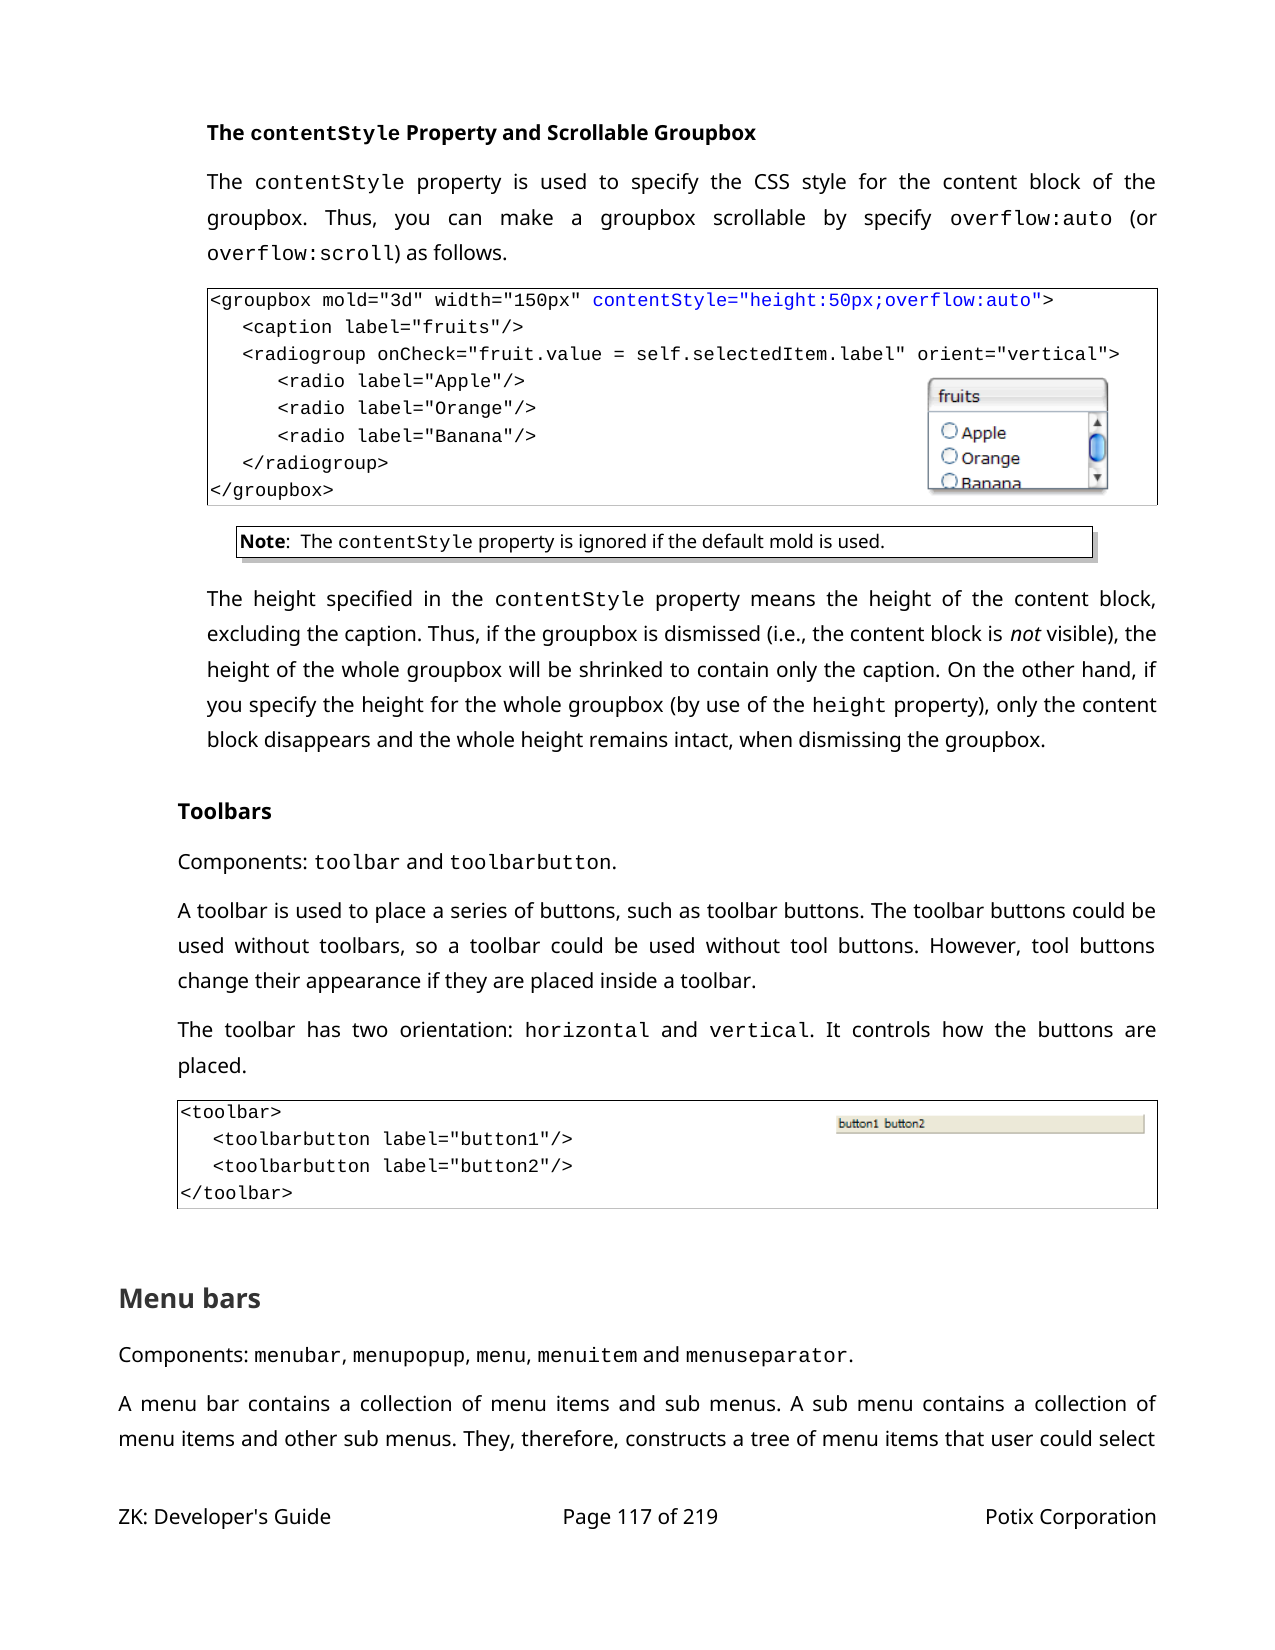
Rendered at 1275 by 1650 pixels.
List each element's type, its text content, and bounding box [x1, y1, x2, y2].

text [1112, 451, 1157, 475]
text Components: menubar, menupopup, menu, menuitem and menuseparator. [118, 1340, 1157, 1368]
text A menu bar contains a collection of menu items and sub menus. A sub menu contains a collection of menu items and other sub menus. They, therefore, constructs a tree of menu items that user could select [118, 1389, 1157, 1452]
text The toolbar has two orientation: horizontal and vertical. It controls how the buttons are placed. [177, 1015, 1157, 1079]
picture [924, 377, 1112, 497]
text <radio label="Banana"/> [208, 423, 924, 448]
text <toolbarbutton label="button1"/> [178, 1127, 1157, 1151]
subtitle The contentStyle Property and Scrollable Groupbox [207, 118, 1157, 147]
text Components: toolbar and toolbarbutton. [177, 847, 1157, 875]
text </groupbox> [208, 478, 1157, 505]
text <toolbarbutton label="button2"/> [178, 1154, 1157, 1178]
text </radiogroup> [208, 451, 924, 475]
text [1112, 396, 1157, 421]
text The height specified in the contentStyle property means the height of the content block, excluding the caption. Thus, if the groupbox is dismissed (i.e., the content block is not visible), the height of the whole groupbox will be shrinked to contain only the caption. On the other hand, if you specify the height for the whole groupbox (by use of the height property), only the content block disappears and the whole height remains intact, when dismissing the groupbox. [207, 584, 1157, 754]
subtitle Toolbars [177, 796, 1157, 826]
text <groupbox mold="3d" width="150px" contentStyle="height:50px;overflow:auto"> [208, 289, 1157, 312]
subtitle Menu bars [118, 1279, 1157, 1316]
text <caption label="fruits"/> [208, 315, 1157, 339]
text </toolbar> [178, 1181, 1157, 1208]
text <toolbar> [178, 1101, 1157, 1124]
text <radiogroup onCheck="fruit.value = self.selectedItem.label" orient="vertical"> [208, 342, 1157, 366]
text <radio label="Orange"/> [208, 396, 924, 421]
text [1112, 423, 1157, 448]
text <radio label="Apple"/> [208, 369, 1157, 393]
text The contentStyle property is used to specify the CSS style for the content block of the groupbox. Thus, you can make a groupbox scrollable by specify overflow:auto (or overflow:scroll) as follows. [207, 167, 1157, 267]
picture [834, 1111, 1147, 1135]
text A toolbar is used to place a series of buttons, such as toolbar buttons. The toolbar buttons could be used without toolbars, so a toolbar could be used without tool buttons. However, tool buttons change their appearance if they are placed inside a toolbar. [177, 896, 1157, 995]
text Note: The contentStyle property is ignored if the default mold is used. [237, 527, 1092, 557]
